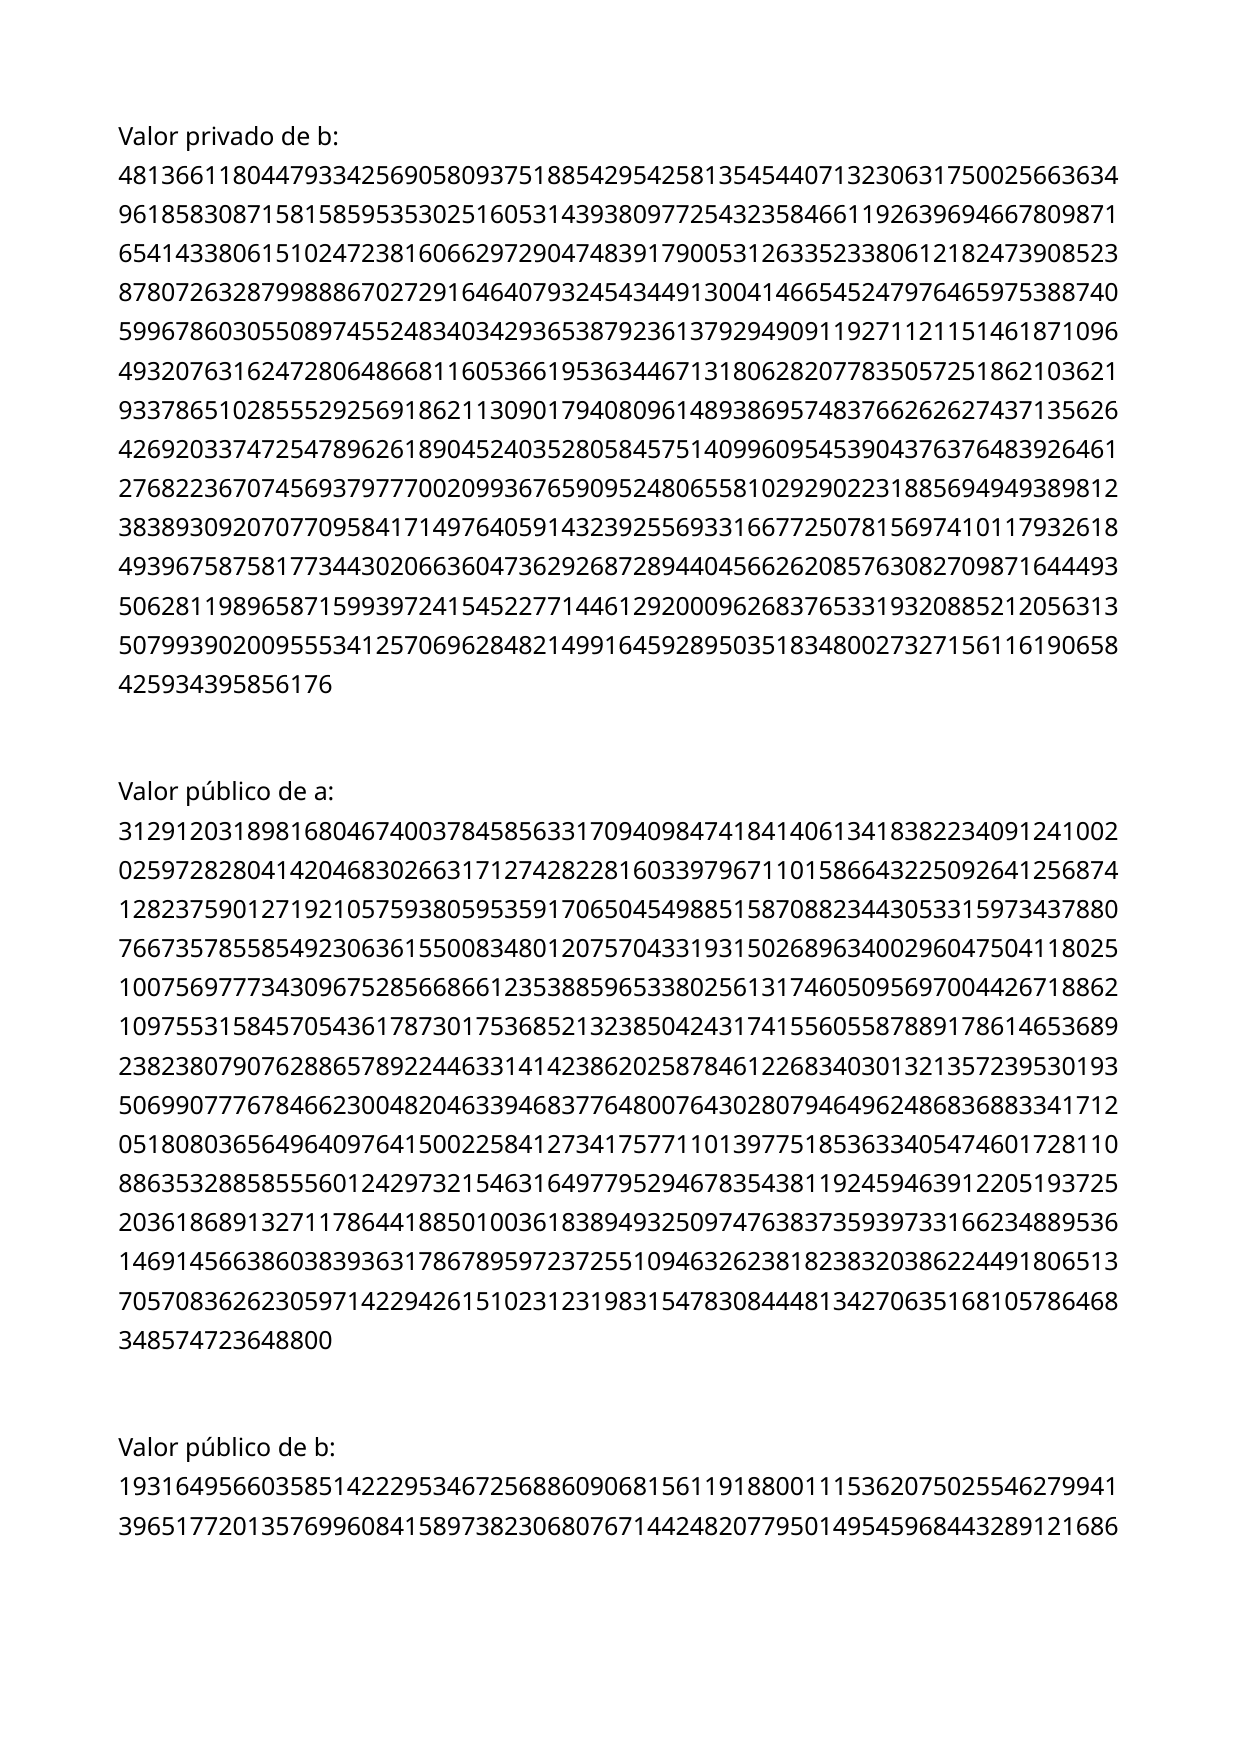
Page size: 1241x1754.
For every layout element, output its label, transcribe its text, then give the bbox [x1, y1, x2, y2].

text Valor privado de b: 4813661180447933425690580937518854295425813545440713230631750025663634961858308715815859535302516053143938097725432358466119263969466780987165414338061510247238160662972904748391790053126335233806121824739085238780726328799888670272916464079324543449130041466545247976465975388740599678603055089745524834034293653879236137929490911927112115146187109649320763162472806486681160536619536344671318062820778350572518621036219337865102855529256918621130901794080961489386957483766262627437135626426920337472547896261890452403528058457514099609545390437637648392646127682236707456937977700209936765909524806558102929022318856949493898123838930920707709584171497640591432392556933166772507815697410117932618493967587581773443020663604736292687289440456626208576308270987164449350628119896587159939724154522771446129200096268376533193208852120563135079939020095553412570696284821499164592895035183480027327156116190658425934395856176 [118, 118, 1122, 701]
text Valor público de a: 3129120318981680467400378458563317094098474184140613418382234091241002025972828041420468302663171274282281603397967110158664322509264125687412823759012719210575938059535917065045498851587088234430533159734378807667357855854923063615500834801207570433193150268963400296047504118025100756977734309675285668661235388596533802561317460509569700442671886210975531584570543617873017536852132385042431741556055878891786146536892382380790762886578922446331414238620258784612268340301321357239530193506990777678466230048204633946837764800764302807946496248683688334171205180803656496409764150022584127341757711013977518536334054746017281108863532885855560124297321546316497795294678354381192459463912205193725203618689132711786441885010036183894932509747638373593973316623488953614691456638603839363178678959723725510946326238182383203862244918065137057083626230597142294261510231231983154783084448134270635168105786468348574723648800 [118, 774, 1122, 1356]
text Valor público de b: 19316495660358514222953467256886090681561191880011153620750255462799413965177201357699608415897382306807671442482077950149545968443289121686 [118, 1430, 1122, 1542]
